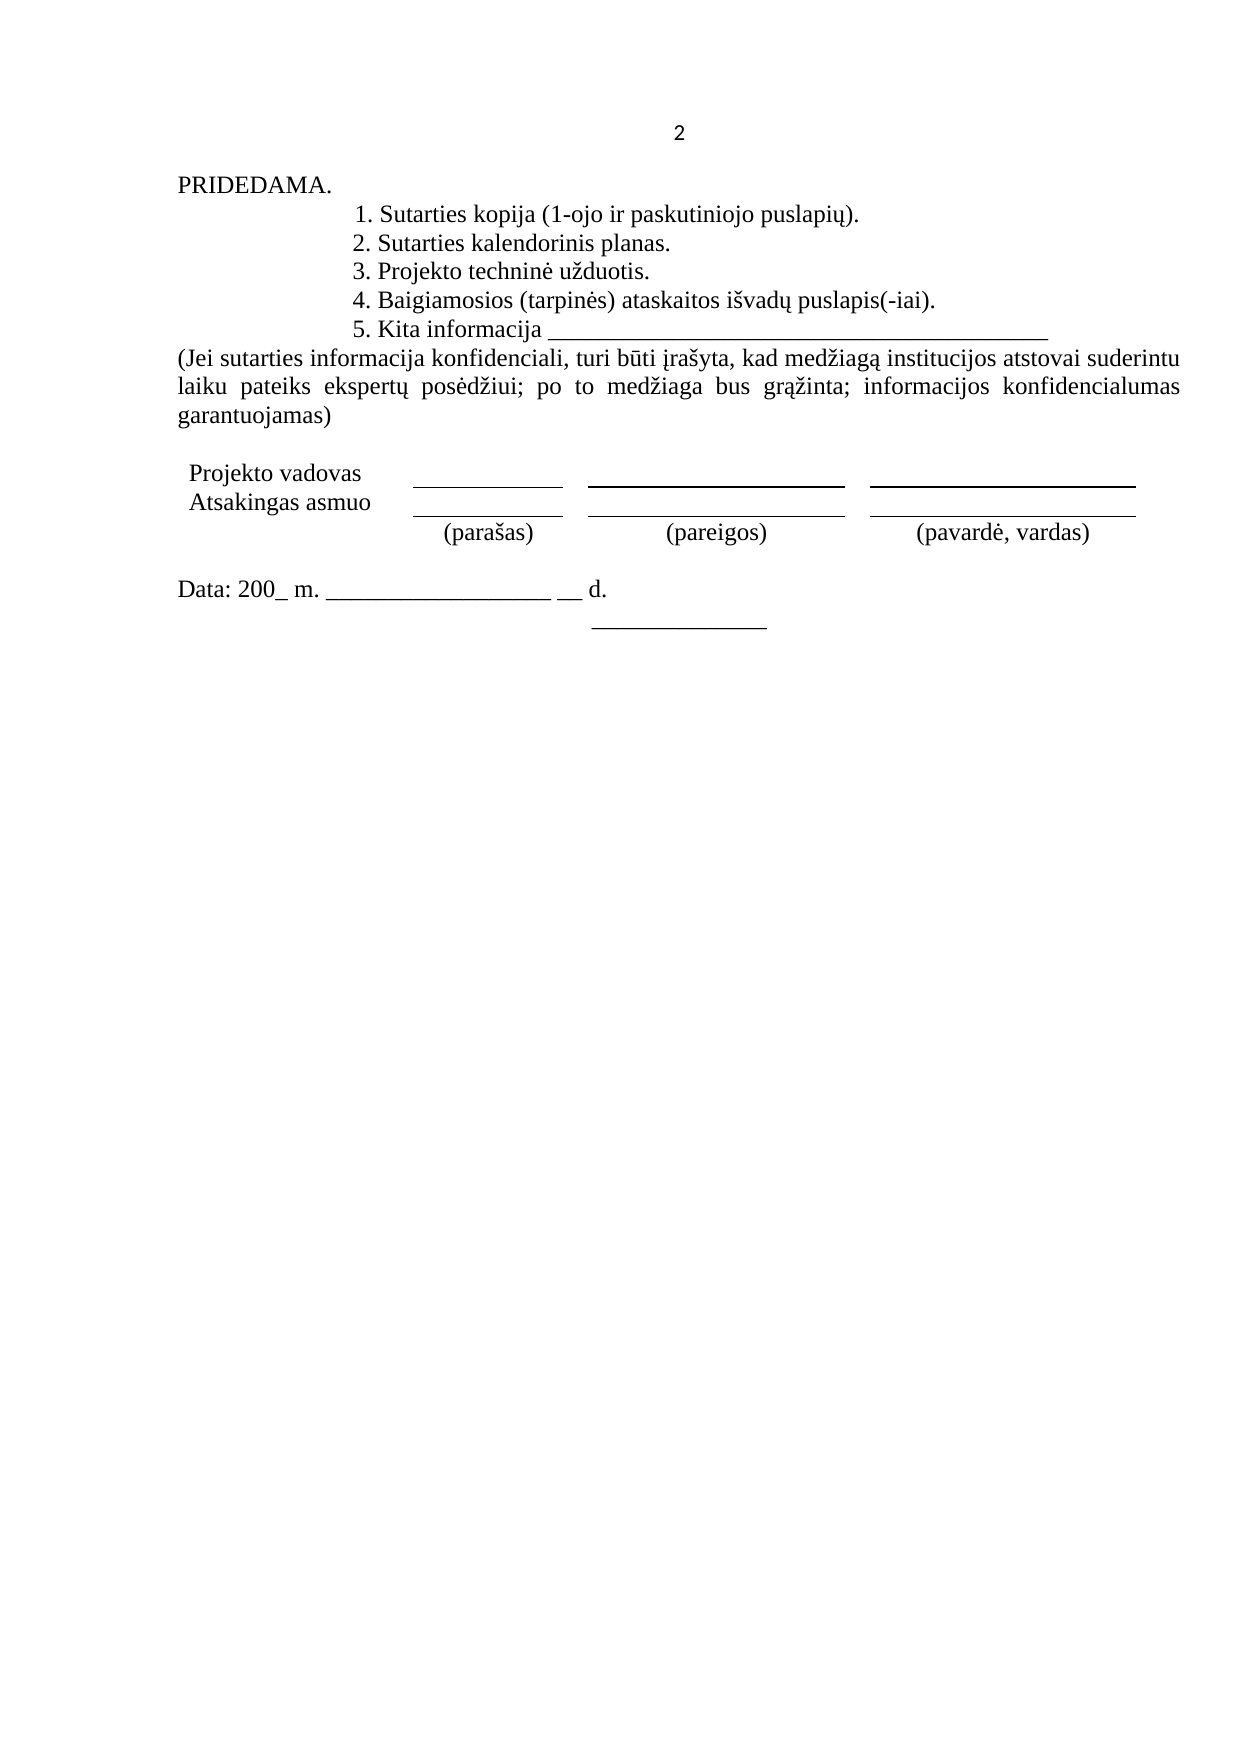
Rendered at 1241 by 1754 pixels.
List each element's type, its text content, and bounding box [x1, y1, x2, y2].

table_cell [177, 516, 388, 546]
table_cell [413, 488, 563, 516]
table_cell (parašas) [413, 517, 563, 546]
text Data: 200_ m. __________________ __ d. [177, 574, 1181, 603]
table_header Projekto vadovas [177, 458, 388, 486]
table_cell [388, 486, 413, 516]
table_header [563, 458, 588, 486]
text 1. Sutarties kopija (1-ojo ir paskutiniojo puslapių). [354, 199, 1181, 228]
table_cell [845, 486, 870, 516]
table_cell [563, 516, 588, 546]
table_header [413, 458, 563, 486]
table_cell [870, 488, 1136, 516]
table_cell (pavardė, vardas) [870, 517, 1136, 546]
text Pridedama. [177, 170, 1181, 199]
text ______________ [177, 603, 1181, 632]
table_header [870, 458, 1136, 486]
table_cell [588, 488, 845, 516]
text 5. Kita informacija ________________________________________ [177, 314, 1181, 343]
table_cell [563, 486, 588, 516]
text 4. Baigiamosios (tarpinės) ataskaitos išvadų puslapis(-iai). [177, 285, 1181, 314]
table_header [845, 458, 870, 486]
table_cell (pareigos) [588, 517, 845, 546]
table_cell [388, 516, 413, 546]
table_header [588, 458, 845, 486]
table_header [388, 458, 413, 486]
text 2. Sutarties kalendorinis planas. [177, 228, 1181, 256]
text 3. Projekto techninė užduotis. [177, 256, 1181, 285]
table_cell Atsakingas asmuo [177, 486, 388, 516]
text (Jei sutarties informacija konfidenciali, turi būti įrašyta, kad medžiagą institucijos atstovai suderintu laiku pateiks ekspertų posėdžiui; po to medžiaga bus grąžinta; informacijos konfidencialumas garantuojamas) [177, 343, 1181, 429]
table_cell [845, 516, 870, 546]
